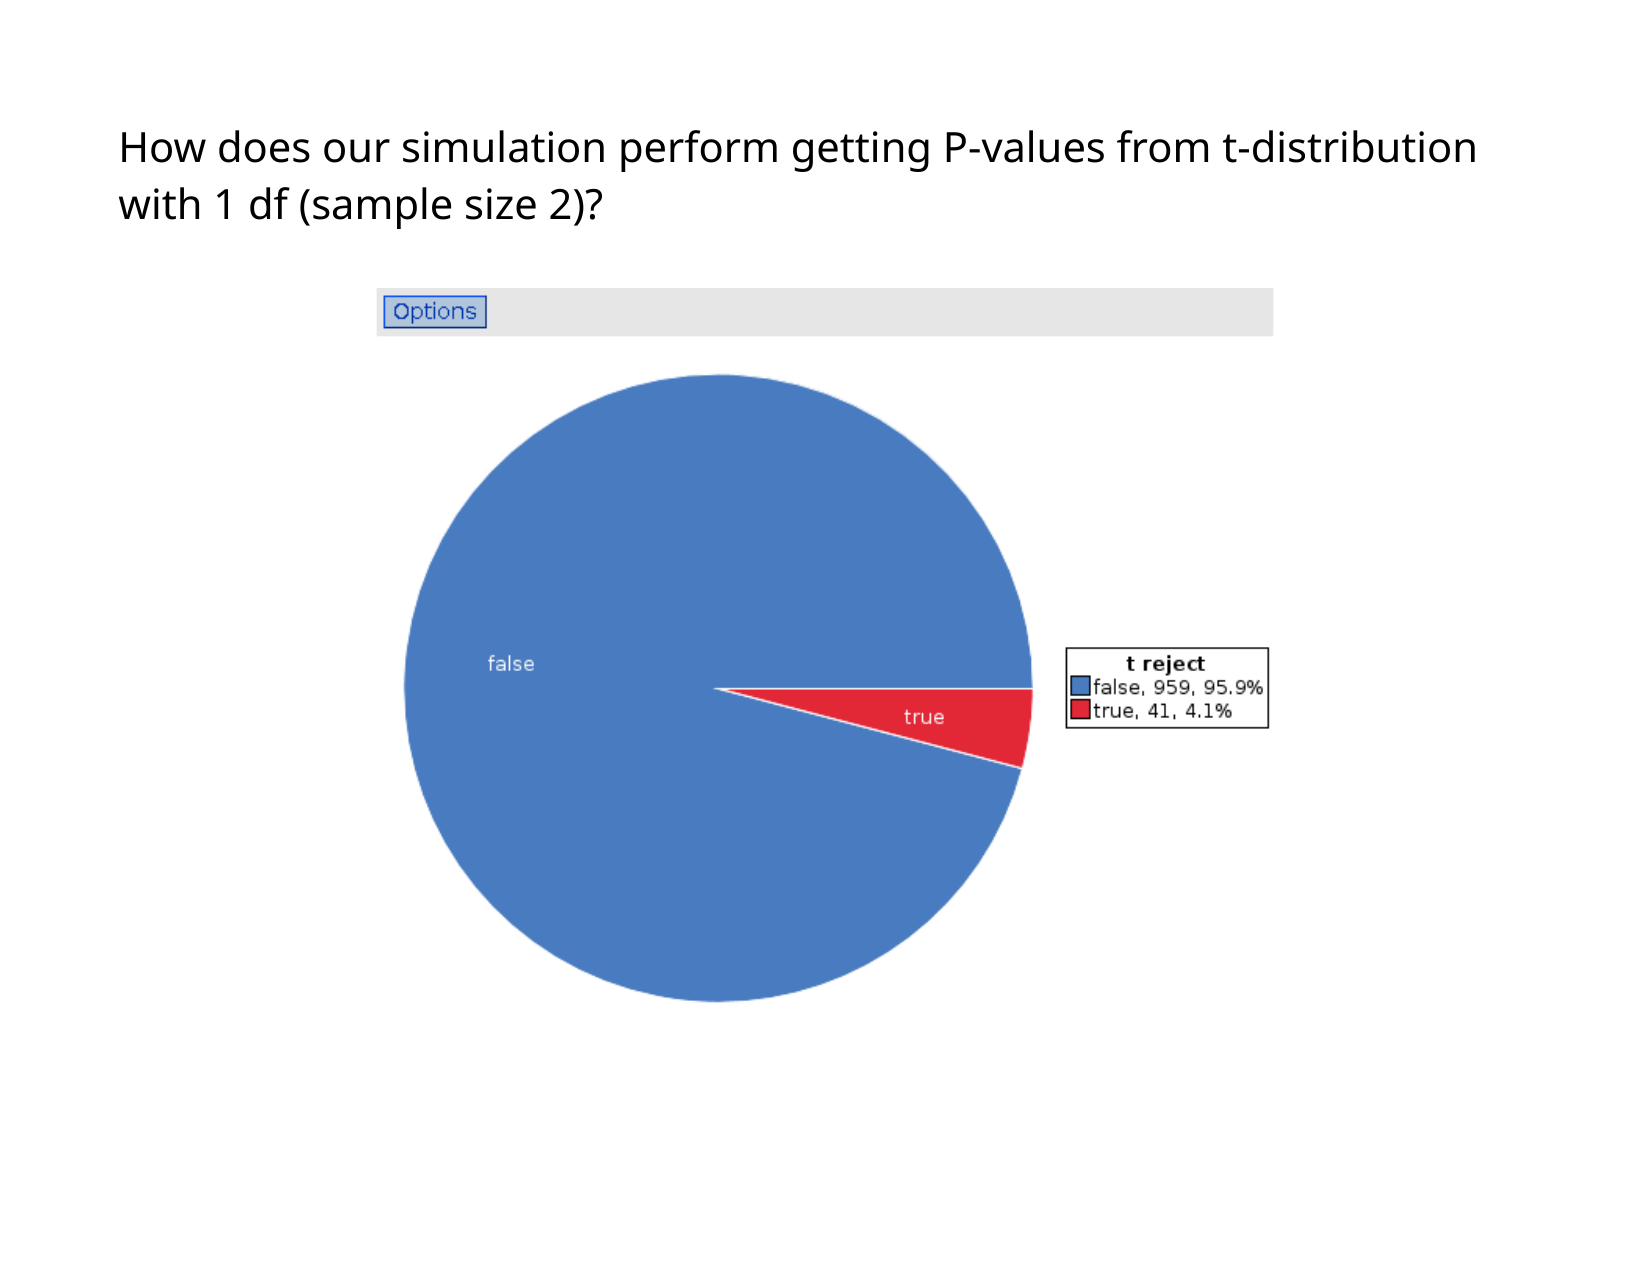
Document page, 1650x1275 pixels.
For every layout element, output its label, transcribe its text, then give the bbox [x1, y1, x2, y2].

text How does our simulation perform getting P-values from t-distribution with 1 df (sample size 2)? [118, 118, 1532, 232]
picture [376, 288, 1274, 1040]
